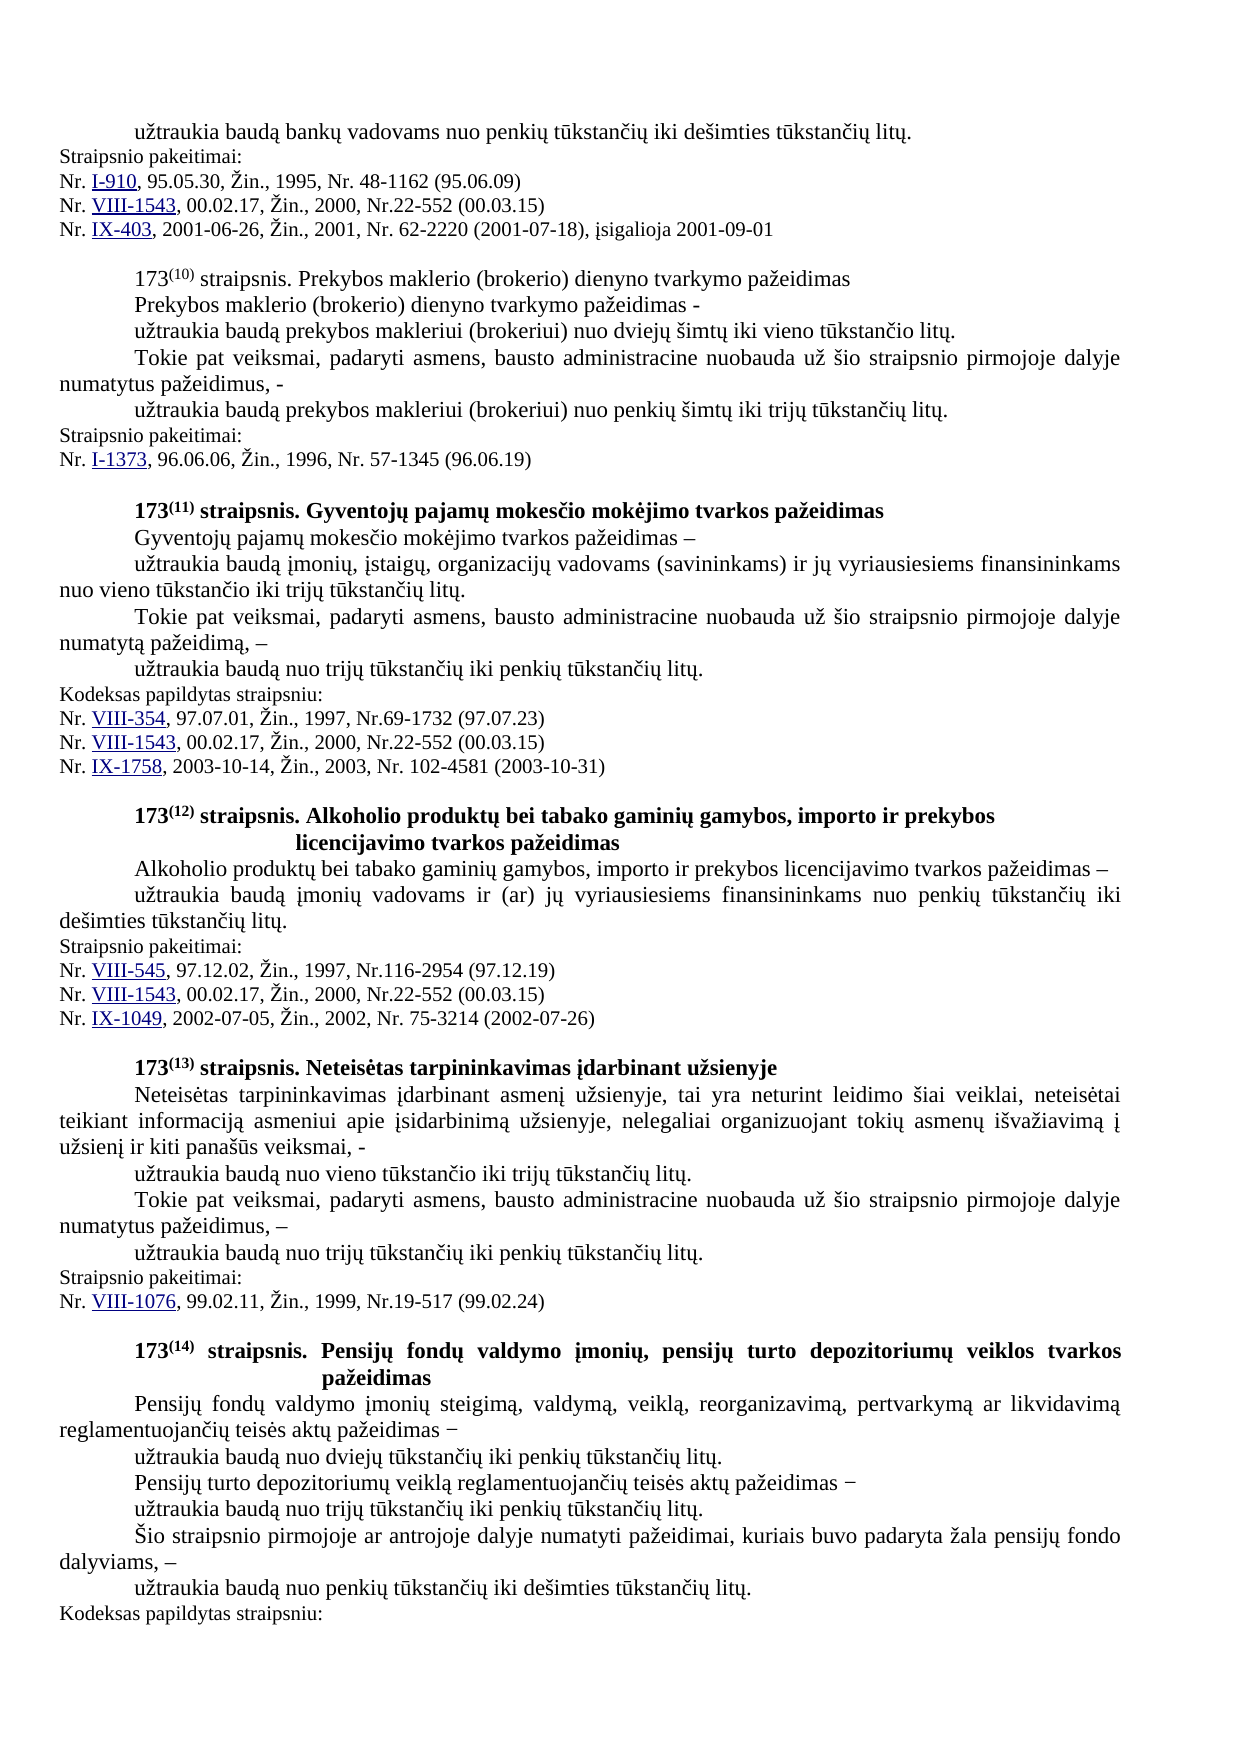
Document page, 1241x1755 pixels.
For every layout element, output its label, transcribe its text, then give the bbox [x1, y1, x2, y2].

text užtraukia baudą prekybos makleriui (brokeriui) nuo penkių šimtų iki trijų tūkstančių litų. [59, 397, 1122, 423]
text Prekybos maklerio (brokerio) dienyno tvarkymo pažeidimas - [59, 291, 1122, 317]
text Straipsnio pakeitimai: [59, 423, 1122, 447]
text užtraukia baudą nuo trijų tūkstančių iki penkių tūkstančių litų. [59, 656, 1122, 682]
text Straipsnio pakeitimai: [59, 144, 1122, 168]
text Nr. VIII-545, 97.12.02, Žin., 1997, Nr.116-2954 (97.12.19) [59, 958, 1122, 982]
text Nr. I-910, 95.05.30, Žin., 1995, Nr. 48-1162 (95.06.09) [59, 168, 1122, 193]
text Nr. I-1373, 96.06.06, Žin., 1996, Nr. 57-1345 (96.06.19) [59, 447, 1122, 471]
text Pensijų fondų valdymo įmonių steigimą, valdymą, veiklą, reorganizavimą, pertvarkymą ar likvidavimą reglamentuojančių teisės aktų pažeidimas − [59, 1390, 1122, 1443]
text Tokie pat veiksmai, padaryti asmens, bausto administracine nuobauda už šio straipsnio pirmojoje dalyje numatytus pažeidimus, - [59, 344, 1122, 397]
text 173(11) straipsnis. Gyventojų pajamų mokesčio mokėjimo tvarkos pažeidimas [59, 497, 1122, 524]
text Straipsnio pakeitimai: [59, 934, 1122, 958]
text 173(13) straipsnis. Neteisėtas tarpininkavimas įdarbinant užsienyje [59, 1054, 1122, 1081]
text užtraukia baudą nuo penkių tūkstančių iki dešimties tūkstančių litų. [59, 1574, 1122, 1601]
text Nr. IX-403, 2001-06-26, Žin., 2001, Nr. 62-2220 (2001-07-18), įsigalioja 2001-09-01 [59, 217, 1122, 241]
text Nr. IX-1049, 2002-07-05, Žin., 2002, Nr. 75-3214 (2002-07-26) [59, 1006, 1122, 1030]
text užtraukia baudą prekybos makleriui (brokeriui) nuo dviejų šimtų iki vieno tūkstančio litų. [59, 317, 1122, 344]
text užtraukia baudą įmonių vadovams ir (ar) jų vyriausiesiems finansininkams nuo penkių tūkstančių iki dešimties tūkstančių litų. [59, 881, 1122, 934]
text Alkoholio produktų bei tabako gaminių gamybos, importo ir prekybos licencijavimo tvarkos pažeidimas – [59, 855, 1122, 881]
text Gyventojų pajamų mokesčio mokėjimo tvarkos pažeidimas – [59, 524, 1122, 550]
text Straipsnio pakeitimai: [59, 1265, 1122, 1289]
text Tokie pat veiksmai, padaryti asmens, bausto administracine nuobauda už šio straipsnio pirmojoje dalyje numatytą pažeidimą, – [59, 603, 1122, 656]
text Šio straipsnio pirmojoje ar antrojoje dalyje numatyti pažeidimai, kuriais buvo padaryta žala pensijų fondo dalyviams, – [59, 1522, 1122, 1574]
text užtraukia baudą įmonių, įstaigų, organizacijų vadovams (savininkams) ir jų vyriausiesiems finansininkams nuo vieno tūkstančio iki trijų tūkstančių litų. [59, 550, 1122, 603]
text užtraukia baudą nuo trijų tūkstančių iki penkių tūkstančių litų. [59, 1495, 1122, 1522]
text Kodeksas papildytas straipsniu: [59, 1601, 1122, 1625]
text Tokie pat veiksmai, padaryti asmens, bausto administracine nuobauda už šio straipsnio pirmojoje dalyje numatytus pažeidimus, – [59, 1186, 1122, 1239]
text Nr. VIII-354, 97.07.01, Žin., 1997, Nr.69-1732 (97.07.23) [59, 706, 1122, 730]
text Nr. VIII-1543, 00.02.17, Žin., 2000, Nr.22-552 (00.03.15) [59, 193, 1122, 217]
text užtraukia baudą nuo dviejų tūkstančių iki penkių tūkstančių litų. [59, 1443, 1122, 1469]
text 173(12) straipsnis. Alkoholio produktų bei tabako gaminių gamybos, importo ir prekybos [134, 802, 1122, 828]
text licencijavimo tvarkos pažeidimas [295, 828, 1122, 855]
text užtraukia baudą nuo vieno tūkstančio iki trijų tūkstančių litų. [59, 1160, 1122, 1186]
text Nr. VIII-1543, 00.02.17, Žin., 2000, Nr.22-552 (00.03.15) [59, 982, 1122, 1006]
text Nr. VIII-1076, 99.02.11, Žin., 1999, Nr.19-517 (99.02.24) [59, 1289, 1122, 1313]
text Nr. VIII-1543, 00.02.17, Žin., 2000, Nr.22-552 (00.03.15) [59, 730, 1122, 754]
text Neteisėtas tarpininkavimas įdarbinant asmenį užsienyje, tai yra neturint leidimo šiai veiklai, neteisėtai teikiant informaciją asmeniui apie įsidarbinimą užsienyje, nelegaliai organizuojant tokių asmenų išvažiavimą į užsienį ir kiti panašūs veiksmai, - [59, 1081, 1122, 1160]
text 173(14) straipsnis. Pensijų fondų valdymo įmonių, pensijų turto depozitoriumų veiklos tvarkos pažeidimas [134, 1337, 1122, 1390]
text Kodeksas papildytas straipsniu: [59, 682, 1122, 706]
text Pensijų turto depozitoriumų veiklą reglamentuojančių teisės aktų pažeidimas − [59, 1469, 1122, 1495]
text 173(10) straipsnis. Prekybos maklerio (brokerio) dienyno tvarkymo pažeidimas [59, 265, 1122, 291]
text užtraukia baudą nuo trijų tūkstančių iki penkių tūkstančių litų. [59, 1239, 1122, 1265]
text užtraukia baudą bankų vadovams nuo penkių tūkstančių iki dešimties tūkstančių litų. [59, 118, 1122, 144]
text Nr. IX-1758, 2003-10-14, Žin., 2003, Nr. 102-4581 (2003-10-31) [59, 754, 1122, 778]
